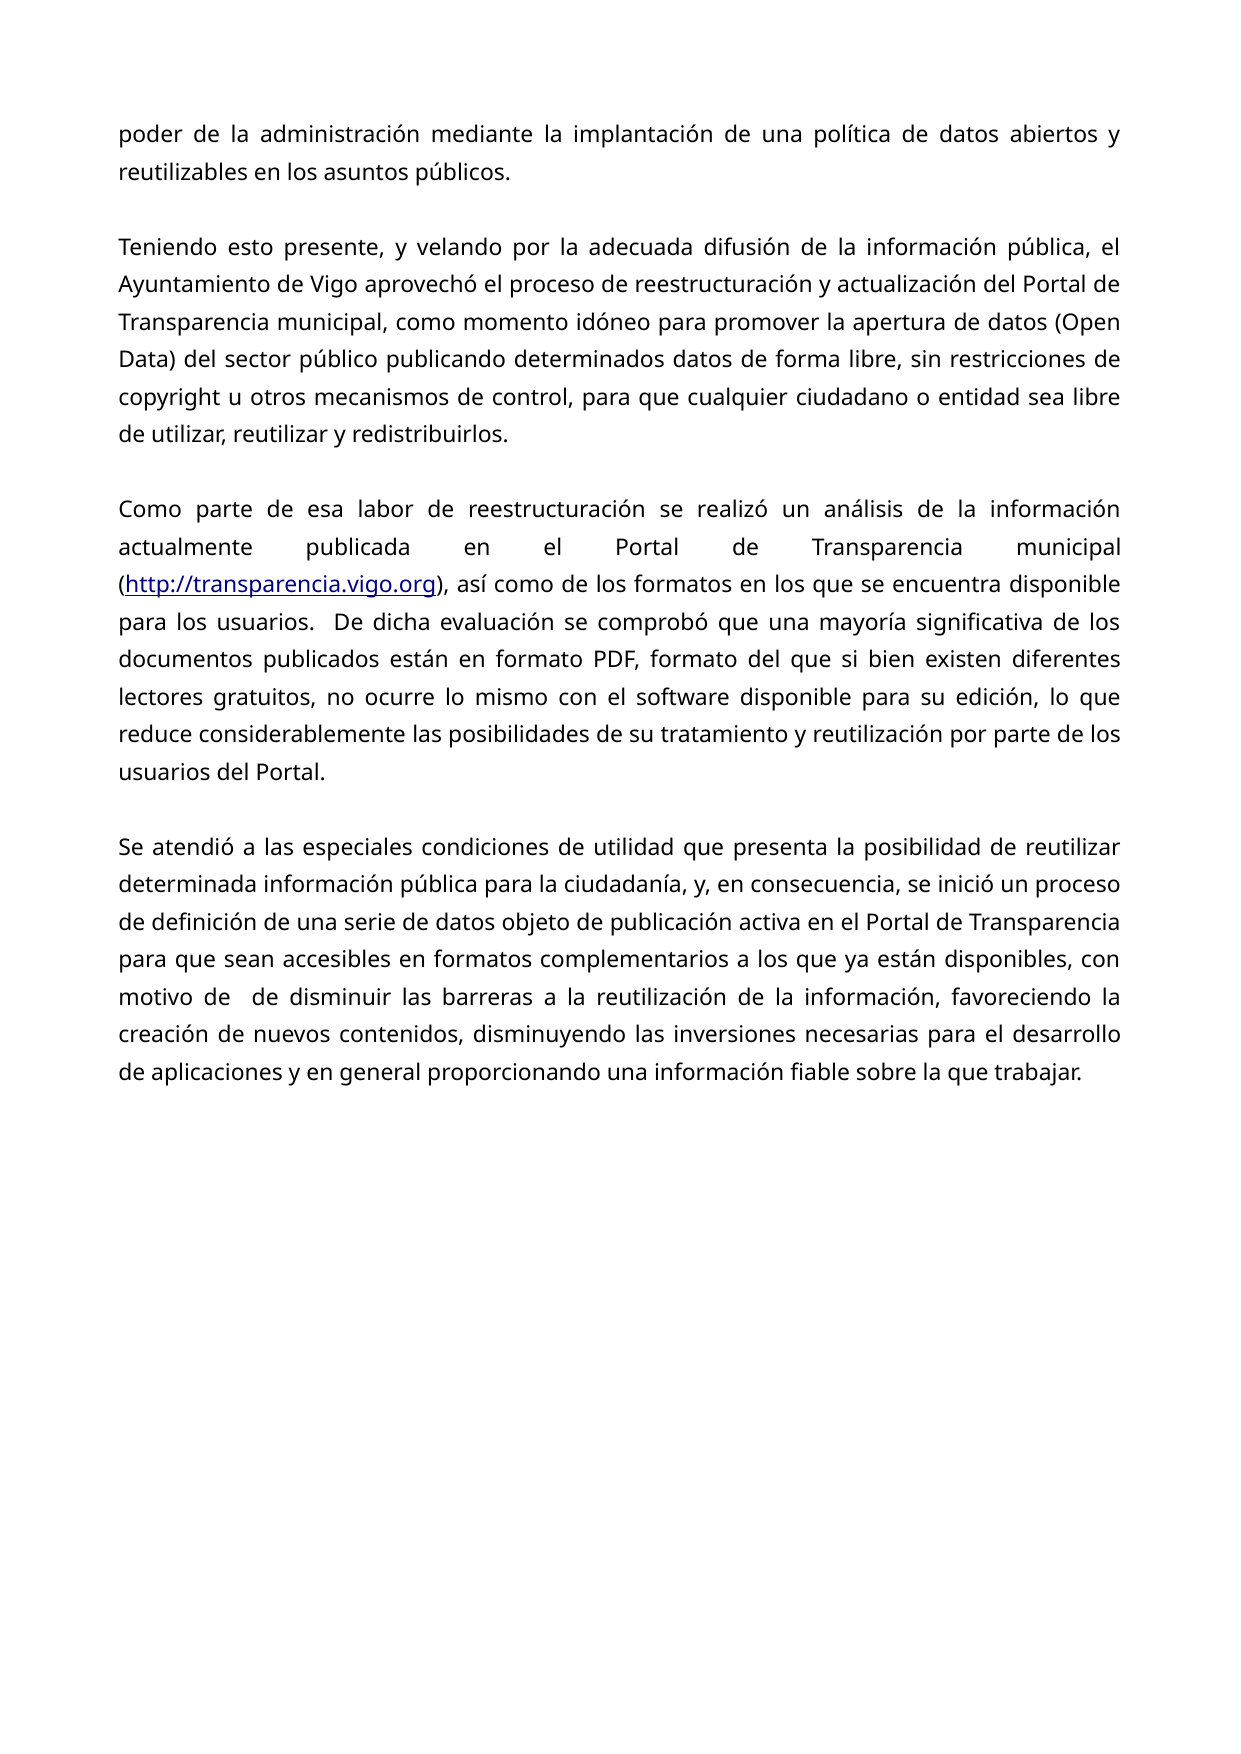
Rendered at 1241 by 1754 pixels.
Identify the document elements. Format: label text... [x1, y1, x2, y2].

text Se atendió a las especiales condiciones de utilidad que presenta la posibilidad de reutilizar determinada información pública para la ciudadanía, y, en consecuencia, se inició un proceso de definición de una serie de datos objeto de publicación activa en el Portal de Transparencia para que sean accesibles en formatos complementarios a los que ya están disponibles, con motivo de de disminuir las barreras a la reutilización de la información, favoreciendo la creación de nuevos contenidos, disminuyendo las inversiones necesarias para el desarrollo de aplicaciones y en general proporcionando una información fiable sobre la que trabajar. [118, 831, 1122, 1087]
text Teniendo esto presente, y velando por la adecuada difusión de la información pública, el Ayuntamiento de Vigo aprovechó el proceso de reestructuración y actualización del Portal de Transparencia municipal, como momento idóneo para promover la apertura de datos (Open Data) del sector público publicando determinados datos de forma libre, sin restricciones de copyright u otros mecanismos de control, para que cualquier ciudadano o entidad sea libre de utilizar, reutilizar y redistribuirlos. [118, 231, 1122, 449]
text Como parte de esa labor de reestructuración se realizó un análisis de la información actualmente publicada en el Portal de Transparencia municipal (http://transparencia.vigo.org), así como de los formatos en los que se encuentra disponible para los usuarios. De dicha evaluación se comprobó que una mayoría significativa de los documentos publicados están en formato PDF, formato del que si bien existen diferentes lectores gratuitos, no ocurre lo mismo con el software disponible para su edición, lo que reduce considerablemente las posibilidades de su tratamiento y reutilización por parte de los usuarios del Portal. [118, 493, 1122, 787]
text poder de la administración mediante la implantación de una política de datos abiertos y reutilizables en los asuntos públicos. [118, 118, 1122, 187]
